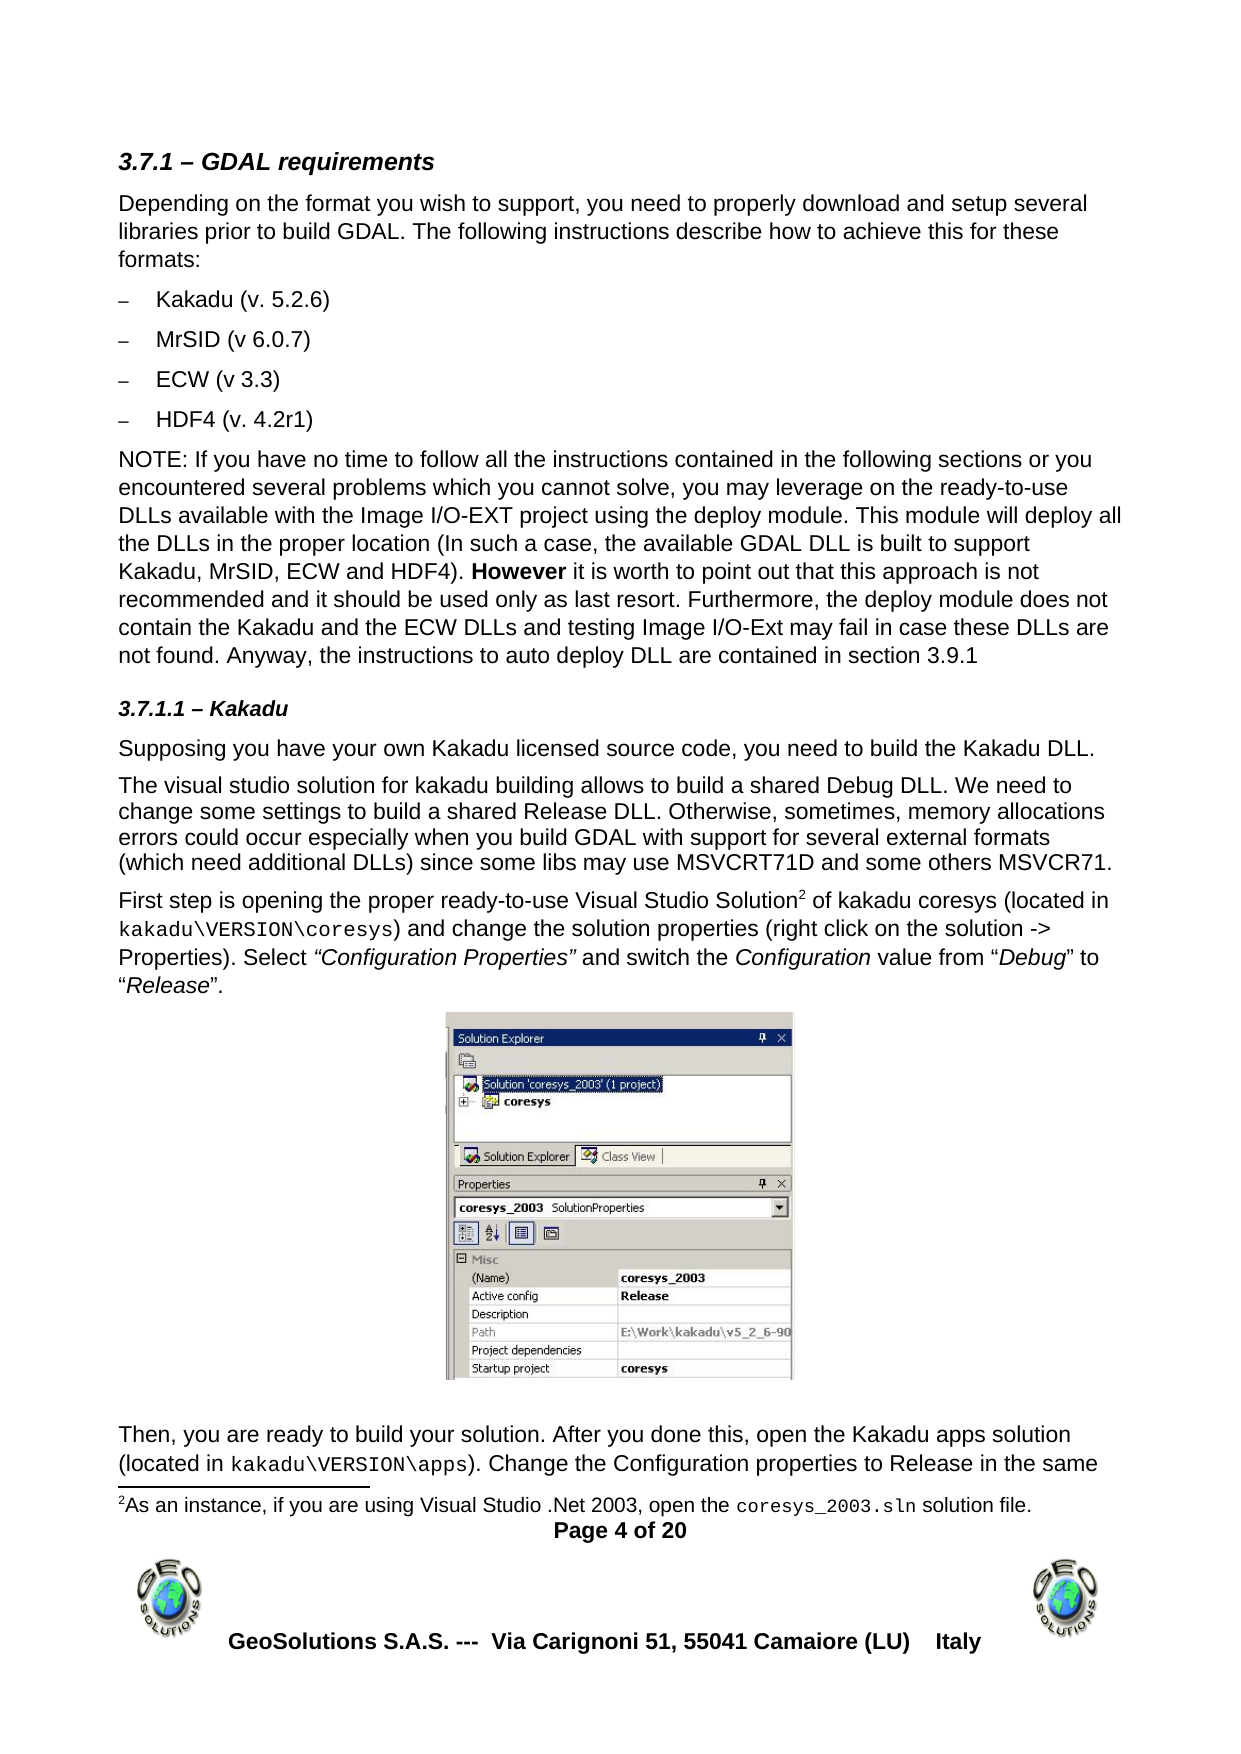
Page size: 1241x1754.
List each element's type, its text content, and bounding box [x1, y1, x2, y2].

picture [1030, 1552, 1101, 1641]
text Then, you are ready to build your solution. After you done this, open the Kakadu apps solution (located in kakadu\VERSION\apps). Change the Configuration properties to Release in the same [118, 1422, 1122, 1477]
list ECW (v 3.3) [118, 366, 1122, 392]
text NOTE: If you have no time to follow all the instructions contained in the following sections or you encountered several problems which you cannot solve, you may leverage on the ready-to-use DLLs available with the Image I/O-EXT project using the deploy module. This module will deploy all the DLLs in the proper location (In such a case, the available GDAL DLL is built to support Kakadu, MrSID, ECW and HDF4). However it is worth to point out that this approach is not recommended and it should be used only as last resort. Furthermore, the deploy module does not contain the Kakadu and the ECW DLLs and testing Image I/O-Ext may fail in case these DLLs are not found. Anyway, the instructions to auto deploy DLL are contained in section 3.9.1 [118, 446, 1122, 669]
picture [445, 1012, 795, 1380]
list Kakadu (v. 5.2.6) [118, 287, 1122, 312]
subtitle 3.7.1.1 – Kakadu [118, 696, 1122, 721]
text As an instance, if you are using Visual Studio .Net 2003, open the coresys_2003.sln solution file. [118, 1493, 1122, 1518]
picture [134, 1552, 205, 1641]
text First step is opening the proper ready-to-use Visual Studio Solution of kakadu coresys (located in kakadu\VERSION\coresys) and change the solution properties (right click on the solution -> Properties). Select “Configuration Properties” and switch the Configuration value from “Debug” to “Release”. [118, 887, 1122, 999]
text Supposing you have your own Kakadu licensed source code, you need to build the Kakadu DLL. [118, 736, 1122, 761]
text The visual studio solution for kakadu building allows to build a shared Debug DLL. We need to change some settings to build a shared Release DLL. Otherwise, sometimes, memory allocations errors could occur especially when you build GDAL with support for several external formats (which need additional DLLs) since some libs may use MSVCRT71D and some others MSVCR71. [118, 773, 1122, 876]
list HDF4 (v. 4.2r1) [118, 406, 1122, 432]
text Depending on the format you wish to support, you need to properly download and setup several libraries prior to build GDAL. The following instructions describe how to achieve this for these formats: [118, 191, 1122, 272]
list MrSID (v 6.0.7) [118, 327, 1122, 352]
subtitle 3.7.1 – GDAL requirements [118, 148, 1122, 175]
